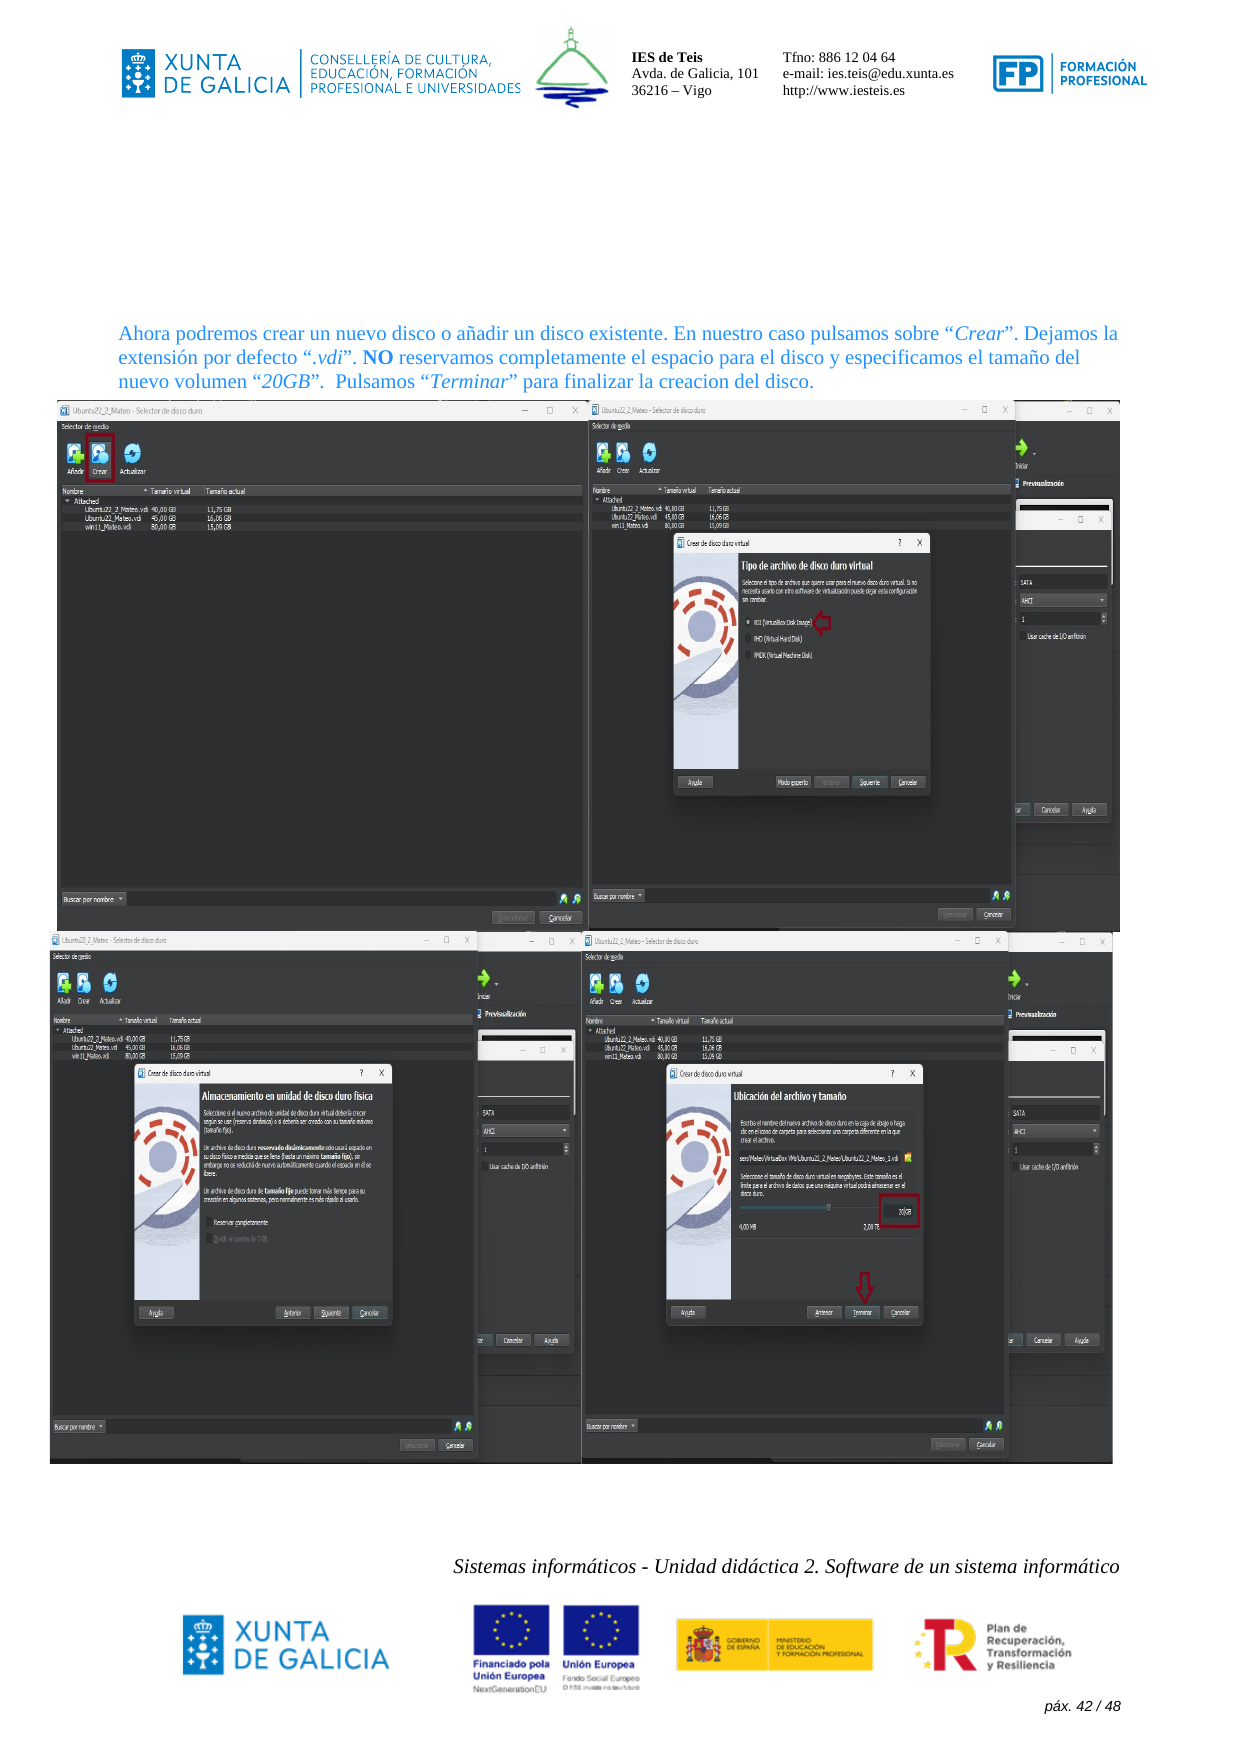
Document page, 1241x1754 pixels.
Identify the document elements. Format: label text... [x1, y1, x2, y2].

picture [121, 49, 521, 98]
picture [182, 1593, 1085, 1700]
picture [989, 50, 1153, 97]
picture [49, 400, 1120, 1464]
picture [534, 25, 611, 110]
text Ahora podremos crear un nuevo disco o añadir un disco existente. En nuestro caso pulsamos sobre “Crear”. Dejamos la extensión por defecto “.vdi”. NO reservamos completamente el espacio para el disco y especificamos el tamaño del nuevo volumen “20GB”. Pulsamos “Terminar” para finalizar la creacion del disco. [118, 321, 1122, 393]
